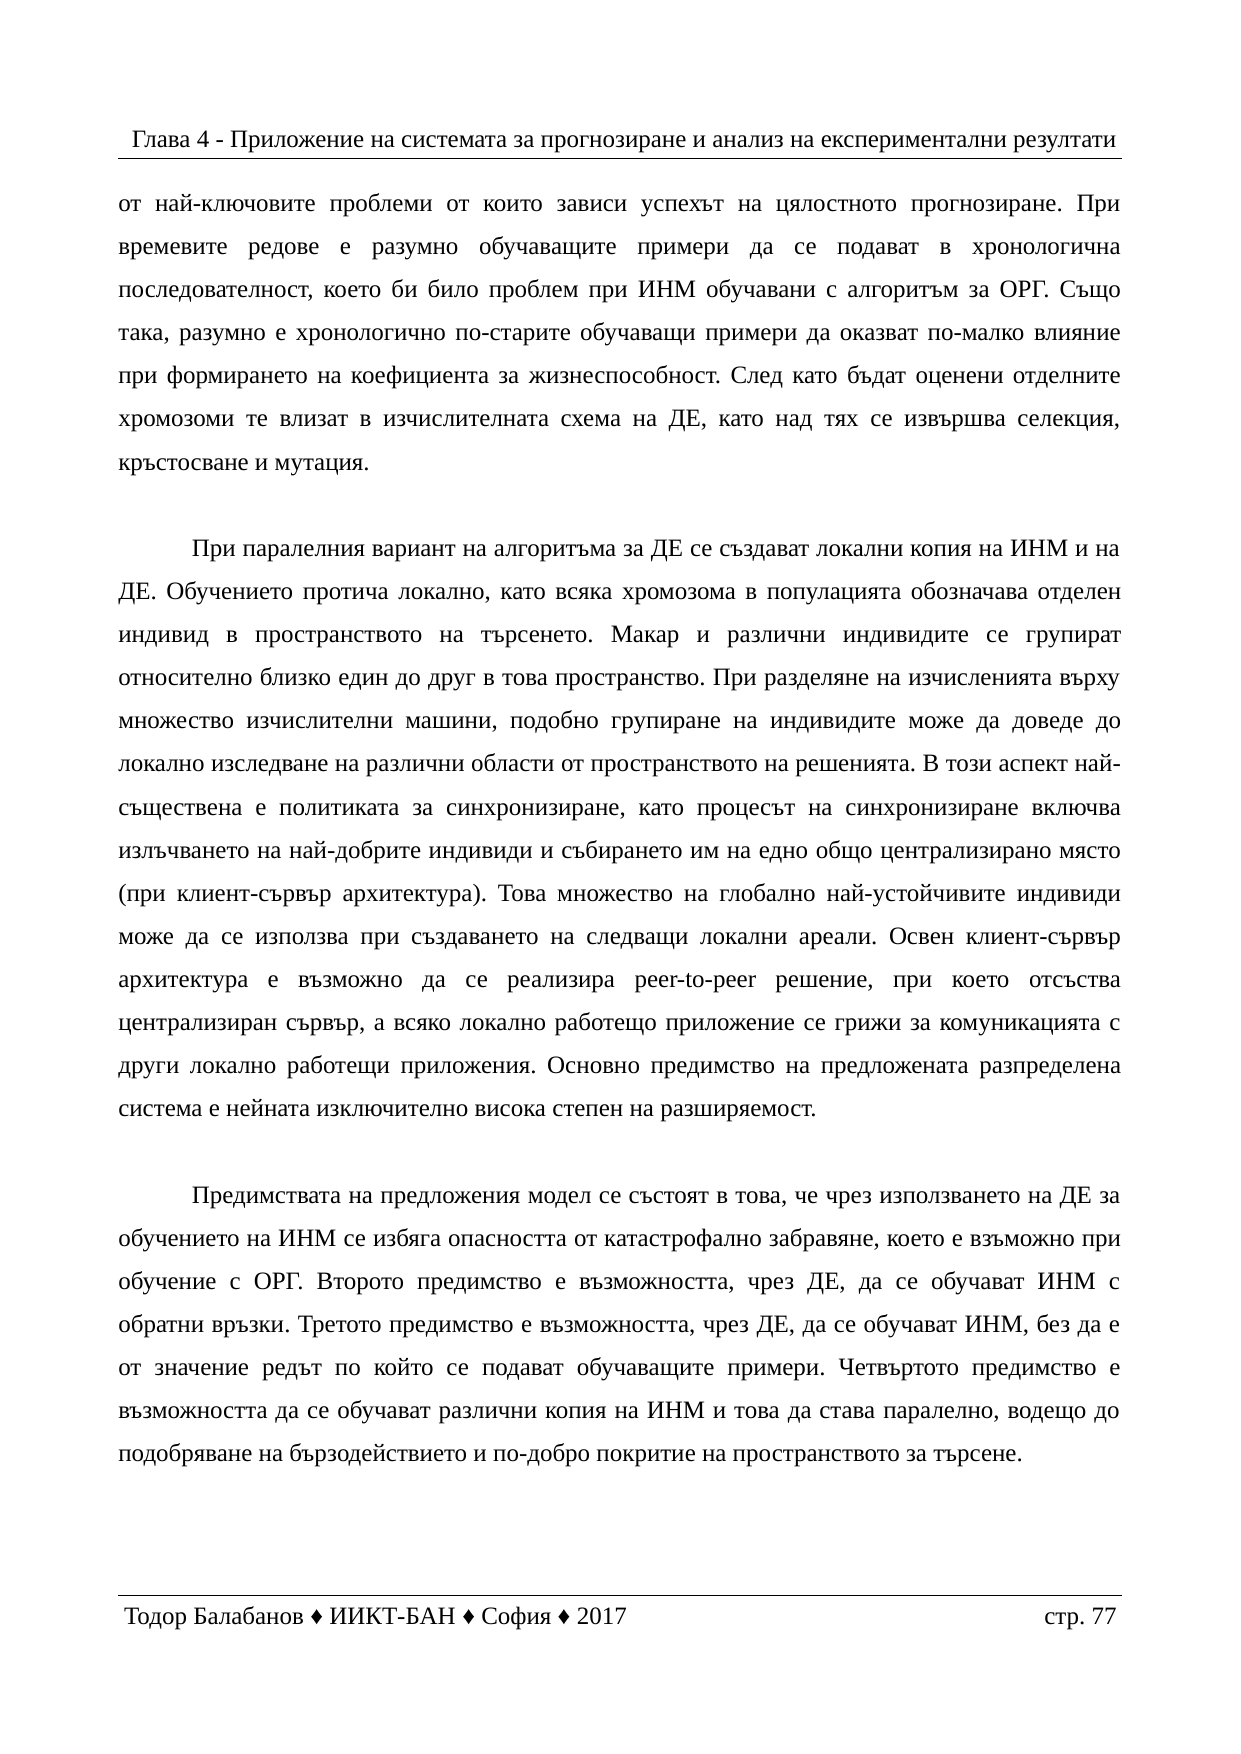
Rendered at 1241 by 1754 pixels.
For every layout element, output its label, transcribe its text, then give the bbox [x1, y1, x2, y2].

text При паралелния вариант на алгоритъма за ДЕ се създават локални копия на ИНМ и на ДЕ. Обучението протича локално, като всяка хромозома в популацията обозначава отделен индивид в пространството на търсенето. Макар и различни индивидите се групират относително близко един до друг в това пространство. При разделяне на изчисленията върху множество изчислителни машини, подобно групиране на индивидите може да доведе до локално изследване на различни области от пространството на решенията. В този аспект най-съществена е политиката за синхронизиране, като процесът на синхронизиране включва излъчването на най-добрите индивиди и събирането им на едно общо централизирано място (при клиент-сървър архитектура). Това множество на глобално най-устойчивите индивиди може да се използва при създаването на следващи локални ареали. Освен клиент-сървър архитектура е възможно да се реализира peer-to-peer решение, при което отсъства централизиран сървър, а всяко локално работещо приложение се грижи за комуникацията с други локално работещи приложения. Основно предимство на предложената разпределена система е нейната изключително висока степен на разширяемост. [118, 533, 1122, 1122]
text Предимствата на предложения модел се състоят в това, че чрез използването на ДЕ за обучението на ИНМ се избяга опасността от катастрофално забравяне, което е взъможно при обучение с ОРГ. Второто предимство е възможността, чрез ДЕ, да се обучават ИНМ с обратни връзки. Третото предимство е възможността, чрез ДЕ, да се обучават ИНМ, без да е от значение редът по който се подават обучаващите примери. Четвъртото предимство е възможността да се обучават различни копия на ИНМ и това да става паралелно, водещо до подобряване на бързодействието и по-добро покритие на пространството за търсене. [118, 1180, 1122, 1467]
text от най-ключовите проблеми от които зависи успехът на цялостното прогнозиране. При времевите редове е разумно обучаващите примери да се подават в хронологична последователност, което би било проблем при ИНМ обучавани с алгоритъм за ОРГ. Също така, разумно е хронологично по-старите обучаващи примери да оказват по-малко влияние при формирането на коефициента за жизнеспособност. След като бъдат оценени отделните хромозоми те влизат в изчислителната схема на ДЕ, като над тях се извършва селекция, кръстосване и мутация. [118, 188, 1122, 475]
